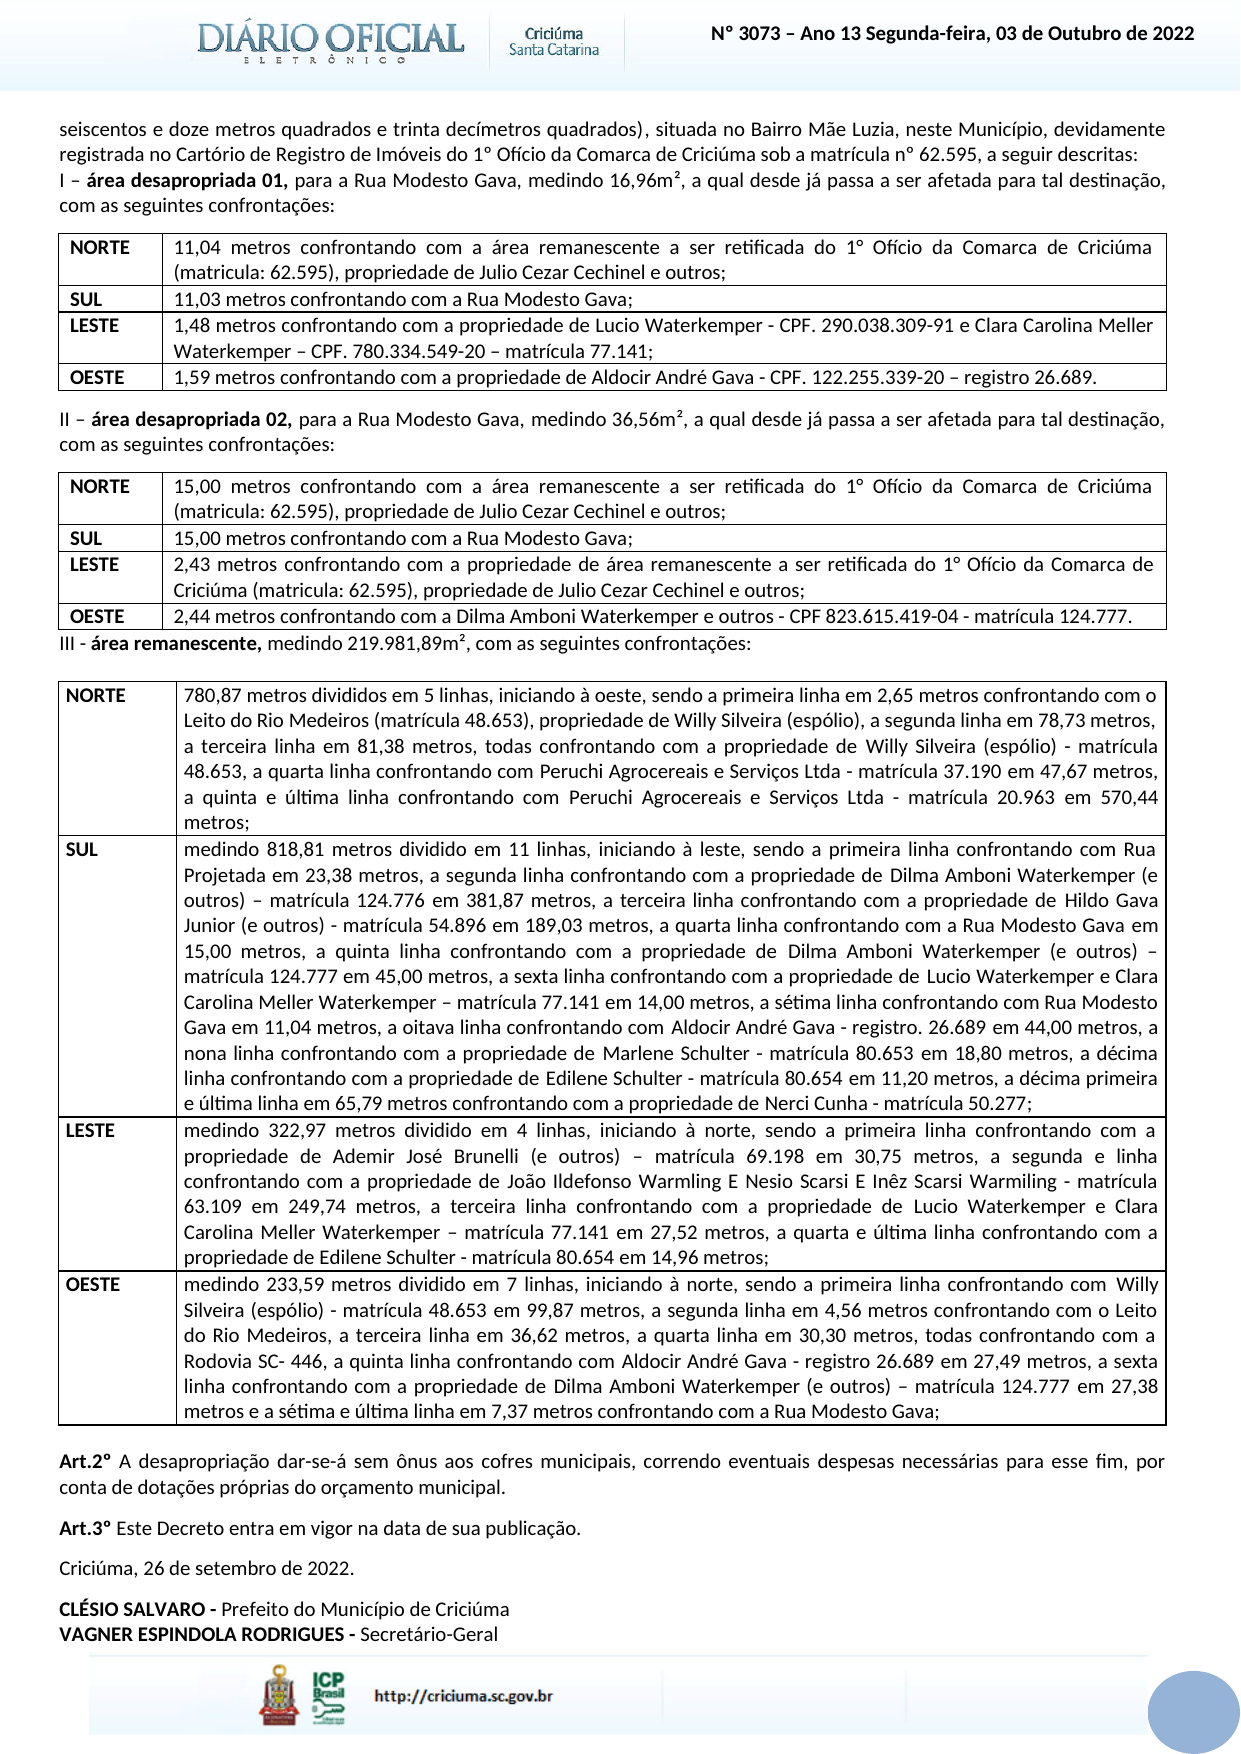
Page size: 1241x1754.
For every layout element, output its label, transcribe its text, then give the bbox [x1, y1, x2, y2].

table_cell OESTE [59, 1272, 176, 1424]
table_cell OESTE [59, 364, 162, 390]
text III - área remanescente, medindo 219.981,89m², com as seguintes confrontações: [59, 630, 1167, 655]
text Art.2º A desapropriação dar-se-á sem ônus aos cofres municipais, correndo eventuais despesas necessárias para esse fim, por conta de dotações próprias do orçamento municipal. [59, 1448, 1167, 1499]
table_header NORTE [59, 682, 176, 835]
table_cell LESTE [59, 552, 162, 602]
text Criciúma, 26 de setembro de 2022. [59, 1555, 1167, 1581]
table_cell SUL [59, 525, 162, 551]
table_cell 2,43 metros confrontando com a propriedade de área remanescente a ser retificada do 1° Ofício da Comarca de Criciúma (matricula: 62.595), propriedade de Julio Cezar Cechinel e outros; [163, 552, 1166, 602]
table_cell medindo 233,59 metros dividido em 7 linhas, iniciando à norte, sendo a primeira linha confrontando com Willy Silveira (espólio) - matrícula 48.653 em 99,87 metros, a segunda linha em 4,56 metros confrontando com o Leito do Rio Medeiros, a terceira linha em 36,62 metros, a quarta linha em 30,30 metros, todas confrontando com a Rodovia SC- 446, a quinta linha confrontando com Aldocir André Gava - registro 26.689 em 27,49 metros, a sexta linha confrontando com a propriedade de Dilma Amboni Waterkemper (e outros) – matrícula 124.777 em 27,38 metros e a sétima e última linha em 7,37 metros confrontando com a Rua Modesto Gava; [177, 1272, 1165, 1424]
table_header 11,04 metros confrontando com a área remanescente a ser retificada do 1° Ofício da Comarca de Criciúma (matricula: 62.595), propriedade de Julio Cezar Cechinel e outros; [163, 234, 1166, 285]
text VAGNER ESPINDOLA RODRIGUES - Secretário-Geral [59, 1622, 1240, 1647]
text II – área desapropriada 02, para a Rua Modesto Gava, medindo 36,56m², a qual desde já passa a ser afetada para tal destinação, com as seguintes confrontações: [59, 406, 1167, 457]
text I – área desapropriada 01, para a Rua Modesto Gava, medindo 16,96m², a qual desde já passa a ser afetada para tal destinação, com as seguintes confrontações: [59, 167, 1167, 218]
table_cell SUL [59, 836, 176, 1116]
table_cell 1,59 metros confrontando com a propriedade de Aldocir André Gava - CPF. 122.255.339-20 – registro 26.689. [163, 364, 1166, 390]
table_cell OESTE [59, 604, 162, 629]
table_cell LESTE [59, 313, 162, 363]
table_cell medindo 322,97 metros dividido em 4 linhas, iniciando à norte, sendo a primeira linha confrontando com a propriedade de Ademir José Brunelli (e outros) – matrícula 69.198 em 30,75 metros, a segunda e linha confrontando com a propriedade de João Ildefonso Warmling E Nesio Scarsi E Inêz Scarsi Warmiling - matrícula 63.109 em 249,74 metros, a terceira linha confrontando com a propriedade de Lucio Waterkemper e Clara Carolina Meller Waterkemper – matrícula 77.141 em 27,52 metros, a quarta e última linha confrontando com a propriedade de Edilene Schulter - matrícula 80.654 em 14,96 metros; [177, 1118, 1165, 1270]
table_cell 11,03 metros confrontando com a Rua Modesto Gava; [163, 286, 1166, 311]
table_cell medindo 818,81 metros dividido em 11 linhas, iniciando à leste, sendo a primeira linha confrontando com Rua Projetada em 23,38 metros, a segunda linha confrontando com a propriedade de Dilma Amboni Waterkemper (e outros) – matrícula 124.776 em 381,87 metros, a terceira linha confrontando com a propriedade de Hildo Gava Junior (e outros) - matrícula 54.896 em 189,03 metros, a quarta linha confrontando com a Rua Modesto Gava em 15,00 metros, a quinta linha confrontando com a propriedade de Dilma Amboni Waterkemper (e outros) – matrícula 124.777 em 45,00 metros, a sexta linha confrontando com a propriedade de Lucio Waterkemper e Clara Carolina Meller Waterkemper – matrícula 77.141 em 14,00 metros, a sétima linha confrontando com Rua Modesto Gava em 11,04 metros, a oitava linha confrontando com Aldocir André Gava - registro. 26.689 em 44,00 metros, a nona linha confrontando com a propriedade de Marlene Schulter - matrícula 80.653 em 18,80 metros, a décima linha confrontando com a propriedade de Edilene Schulter - matrícula 80.654 em 11,20 metros, a décima primeira e última linha em 65,79 metros confrontando com a propriedade de Nerci Cunha - matrícula 50.277; [177, 836, 1165, 1116]
table_cell 15,00 metros confrontando com a Rua Modesto Gava; [163, 525, 1166, 551]
table_cell SUL [59, 286, 162, 311]
table_header 15,00 metros confrontando com a área remanescente a ser retificada do 1° Ofício da Comarca de Criciúma (matricula: 62.595), propriedade de Julio Cezar Cechinel e outros; [163, 473, 1166, 524]
text seiscentos e doze metros quadrados e trinta decímetros quadrados), situada no Bairro Mãe Luzia, neste Município, devidamente registrada no Cartório de Registro de Imóveis do 1º Ofício da Comarca de Criciúma sob a matrícula nº 62.595, a seguir descritas: [59, 116, 1167, 167]
table_cell 1,48 metros confrontando com a propriedade de Lucio Waterkemper - CPF. 290.038.309-91 e Clara Carolina Meller Waterkemper – CPF. 780.334.549-20 – matrícula 77.141; [163, 313, 1166, 363]
table_cell LESTE [59, 1118, 176, 1270]
text Art.3º Este Decreto entra em vigor na data de sua publicação. [59, 1515, 1167, 1540]
table_cell 2,44 metros confrontando com a Dilma Amboni Waterkemper e outros - CPF 823.615.419-04 - matrícula 124.777. [163, 604, 1166, 629]
table_header NORTE [59, 234, 162, 285]
table_header 780,87 metros divididos em 5 linhas, iniciando à oeste, sendo a primeira linha em 2,65 metros confrontando com o Leito do Rio Medeiros (matrícula 48.653), propriedade de Willy Silveira (espólio), a segunda linha em 78,73 metros, a terceira linha em 81,38 metros, todas confrontando com a propriedade de Willy Silveira (espólio) - matrícula 48.653, a quarta linha confrontando com Peruchi Agrocereais e Serviços Ltda - matrícula 37.190 em 47,67 metros, a quinta e última linha confrontando com Peruchi Agrocereais e Serviços Ltda - matrícula 20.963 em 570,44 metros; [177, 682, 1165, 835]
table_header NORTE [59, 473, 162, 524]
text CLÉSIO SALVARO - Prefeito do Município de Criciúma [59, 1596, 1240, 1622]
